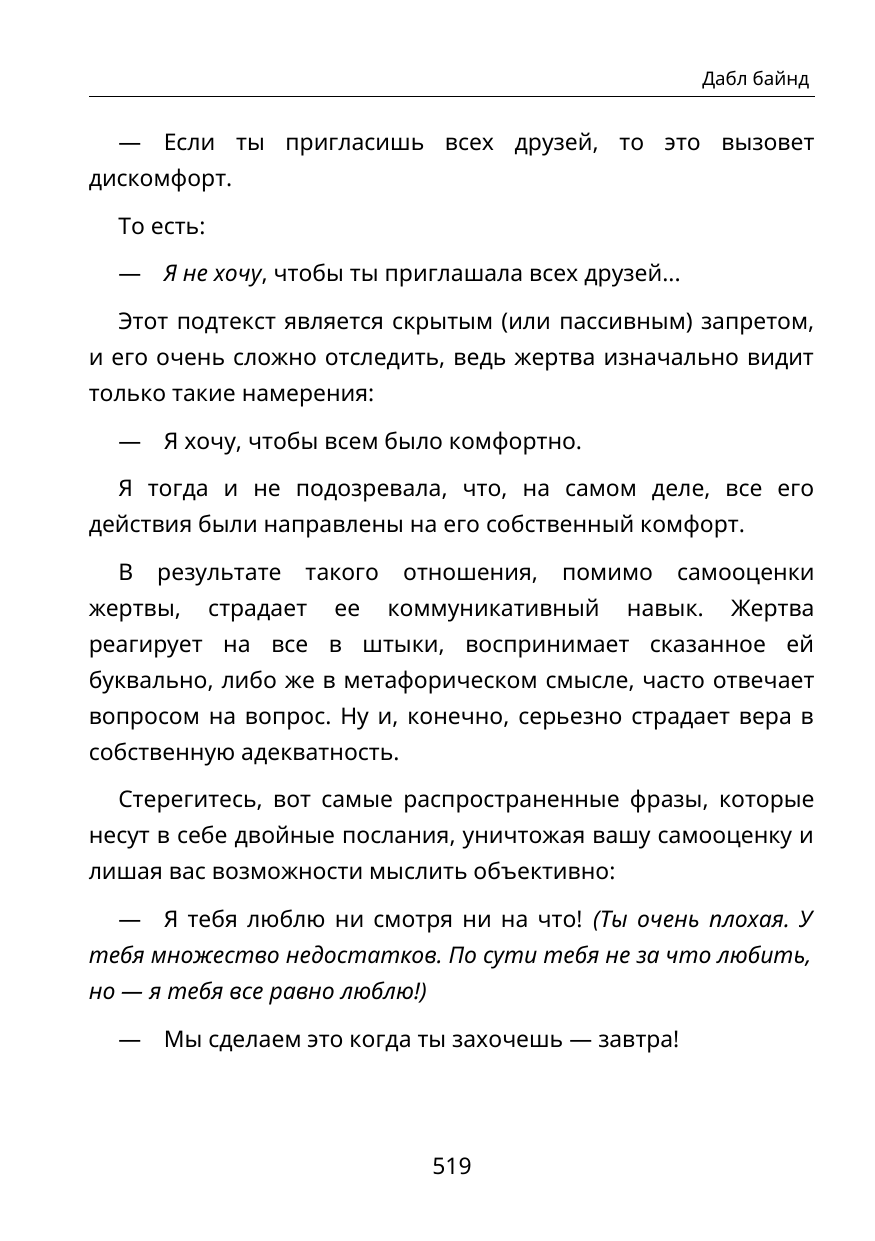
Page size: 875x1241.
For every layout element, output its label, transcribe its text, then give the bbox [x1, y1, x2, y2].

text То есть: [88, 210, 815, 241]
text В результате такого отношения, помимо самооценки жертвы, страдает ее коммуникативный навык. Жертва реагирует на все в штыки, воспринимает сказанное ей буквально, либо же в метафорическом смысле, часто отвечает вопросом на вопрос. Ну и, конечно, серьезно страдает вера в собственную адекватность. [88, 556, 815, 767]
text Стерегитесь, вот самые распространенные фразы, которые несут в себе двойные послания, уничтожая вашу самооценку и лишая вас возможности мыслить объективно: [88, 783, 815, 887]
list Если ты пригласишь всех друзей, то это вызовет дискомфорт. [88, 126, 815, 193]
text Этот подтекст является скрытым (или пассивным) запретом, и его очень сложно отследить, ведь жертва изначально видит только такие намерения: [88, 305, 815, 408]
list Мы сделаем это когда ты захочешь — завтра! [88, 1023, 815, 1054]
list Я хочу, чтобы всем было комфортно. [88, 425, 815, 456]
list Я не хочу, чтобы ты приглашала всех друзей... [88, 257, 815, 289]
list Я тебя люблю ни смотря ни на что! (Ты очень плохая. У тебя множество недостатков. По сути тебя не за что любить, но — я тебя все равно люблю!) [88, 903, 815, 1006]
text Я тогда и не подозревала, что, на самом деле, все его действия были направлены на его собственный комфорт. [88, 472, 815, 539]
